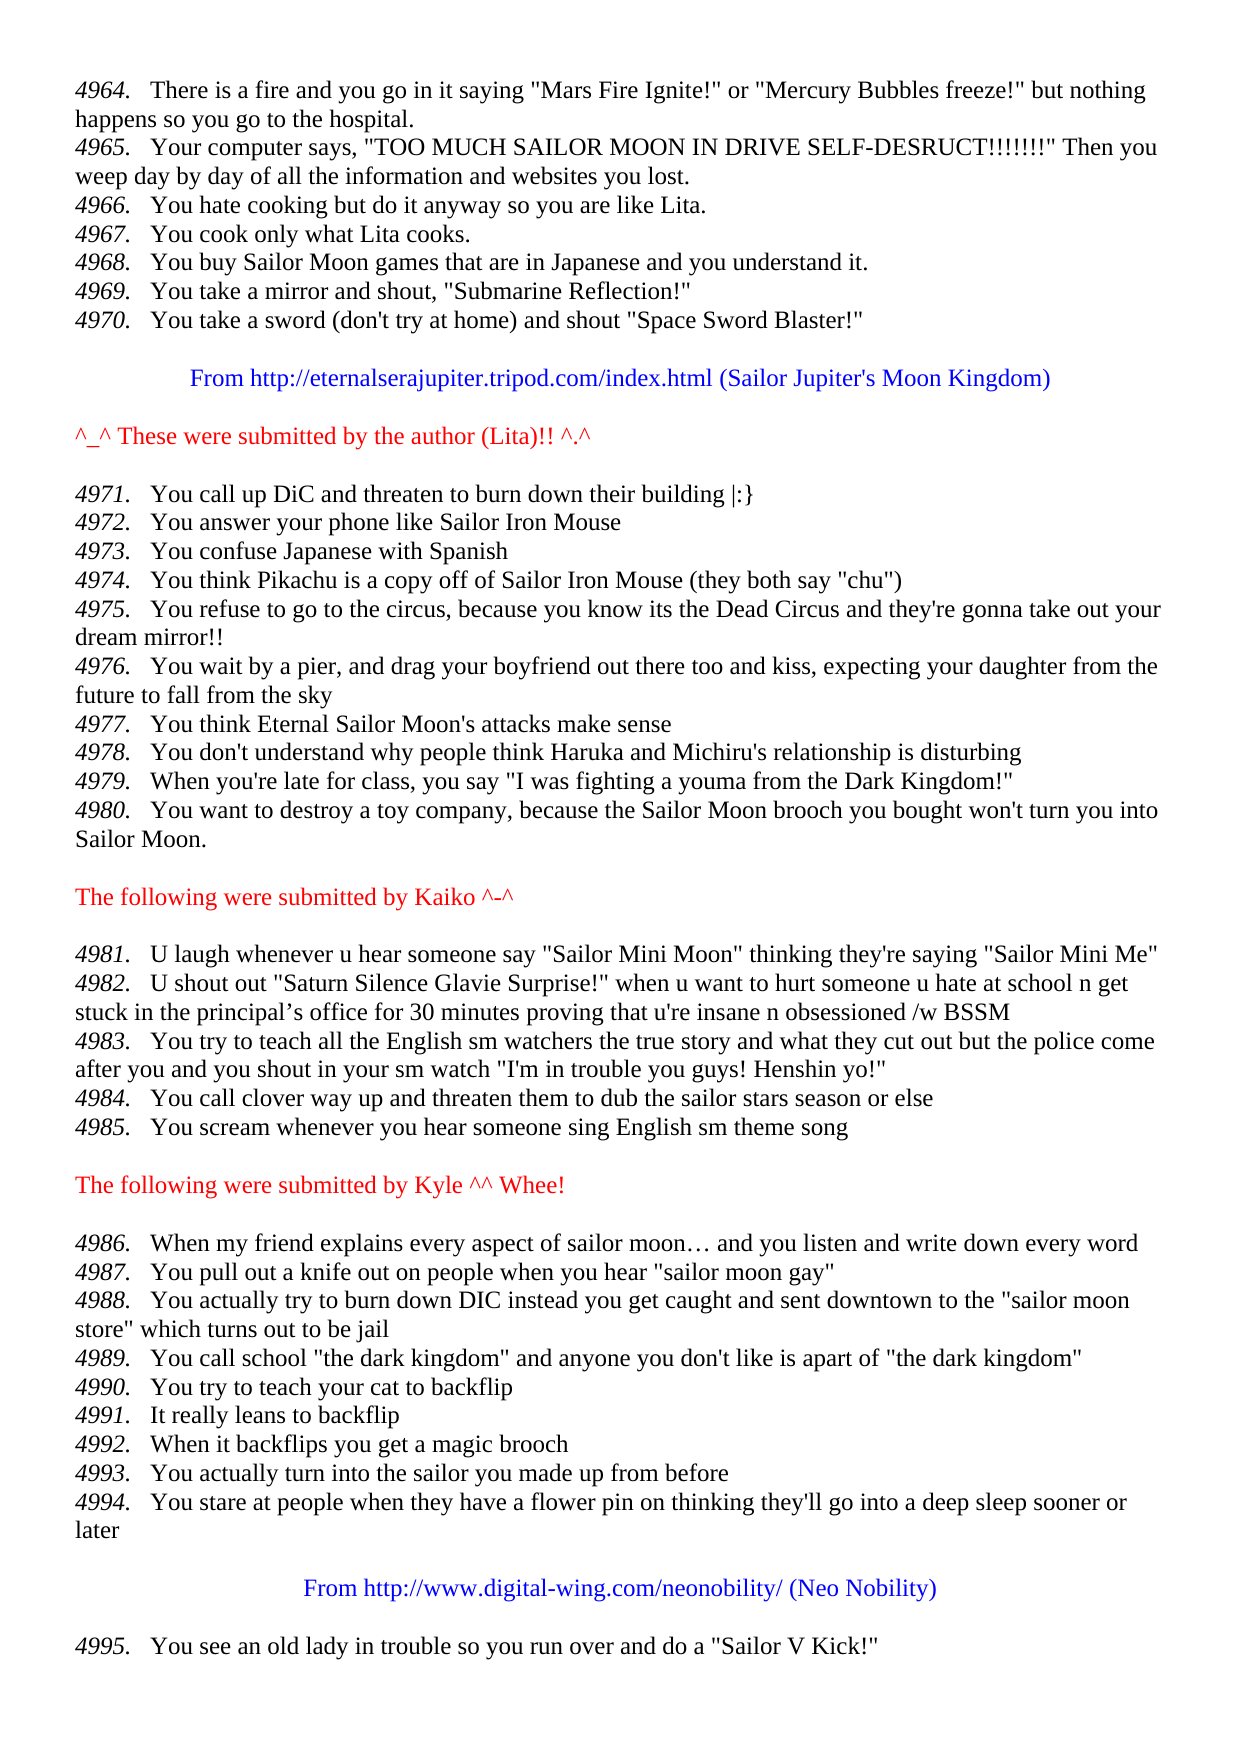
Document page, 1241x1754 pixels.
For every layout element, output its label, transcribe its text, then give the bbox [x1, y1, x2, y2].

list You cook only what Lita cooks. [75, 219, 1165, 247]
list You don't understand why people think Haruka and Michiru's relationship is disturbing [75, 737, 1165, 766]
list You refuse to go to the circus, because you know its the Dead Circus and they're gonna take out your dream mirror!! [75, 594, 1165, 651]
list You take a mirror and shout, "Submarine Reflection!" [75, 276, 1165, 305]
list You scream whenever you hear someone sing English sm theme song [75, 1112, 1165, 1141]
list You wait by a pier, and drag your boyfriend out there too and kiss, expecting your daughter from the future to fall from the sky [75, 651, 1165, 709]
list You think Pikachu is a copy off of Sailor Iron Mouse (they both say "chu") [75, 565, 1165, 594]
list Your computer says, "TOO MUCH SAILOR MOON IN DRIVE SELF-DESRUCT!!!!!!!" Then you weep day by day of all the information and websites you lost. [75, 132, 1165, 190]
list You take a sword (don't try at home) and shout "Space Sword Blaster!" [75, 305, 1165, 334]
list There is a fire and you go in it saying "Mars Fire Ignite!" or "Mercury Bubbles freeze!" but nothing happens so you go to the hospital. [75, 75, 1165, 132]
list You actually try to burn down DIC instead you get caught and sent downtown to the "sailor moon store" which turns out to be jail [75, 1285, 1165, 1343]
list U laugh whenever u hear someone say "Sailor Mini Moon" thinking they're saying "Sailor Mini Me" [75, 939, 1165, 968]
list It really leans to backflip [75, 1400, 1165, 1429]
list You confuse Japanese with Spanish [75, 536, 1165, 565]
text The following were submitted by Kyle ^^ Whee! [75, 1170, 1165, 1199]
list You see an old lady in trouble so you run over and do a "Sailor V Kick!" [75, 1631, 1165, 1660]
list You try to teach all the English sm watchers the true story and what they cut out but the police come after you and you shout in your sm watch "I'm in trouble you guys! Henshin yo!" [75, 1026, 1165, 1083]
list You actually turn into the sailor you made up from before [75, 1458, 1165, 1487]
list You call school "the dark kingdom" and anyone you don't like is apart of "the dark kingdom" [75, 1343, 1165, 1372]
list When you're late for class, you say "I was fighting a youma from the Dark Kingdom!" [75, 766, 1165, 795]
list You stare at people when they have a flower pin on thinking they'll go into a deep sleep sooner or later [75, 1487, 1165, 1544]
list You think Eternal Sailor Moon's attacks make sense [75, 709, 1165, 737]
list You answer your phone like Sailor Iron Mouse [75, 507, 1165, 536]
text ^_^ These were submitted by the author (Lita)!! ^.^ [75, 421, 1165, 449]
list U shout out "Saturn Silence Glavie Surprise!" when u want to hurt someone u hate at school n get stuck in the principal’s office for 30 minutes proving that u're insane n obsessioned /w BSSM [75, 968, 1165, 1026]
list You call clover way up and threaten them to dub the sailor stars season or else [75, 1083, 1165, 1112]
list When my friend explains every aspect of sailor moon… and you listen and write down every word [75, 1228, 1165, 1257]
text From http://www.digital-wing.com/neonobility/ (Neo Nobility) [75, 1573, 1165, 1602]
list You buy Sailor Moon games that are in Japanese and you understand it. [75, 247, 1165, 276]
list You call up DiC and threaten to burn down their building |:} [75, 479, 1165, 507]
text From http://eternalserajupiter.tripod.com/index.html (Sailor Jupiter's Moon Kingdom) [75, 363, 1165, 392]
list You try to teach your cat to backflip [75, 1372, 1165, 1400]
list When it backflips you get a magic brooch [75, 1429, 1165, 1458]
list You pull out a knife out on people when you hear "sailor moon gay" [75, 1257, 1165, 1285]
list You want to destroy a toy company, because the Sailor Moon brooch you bought won't turn you into Sailor Moon. [75, 795, 1165, 852]
text The following were submitted by Kaiko ^-^ [75, 882, 1165, 910]
list You hate cooking but do it anyway so you are like Lita. [75, 190, 1165, 219]
